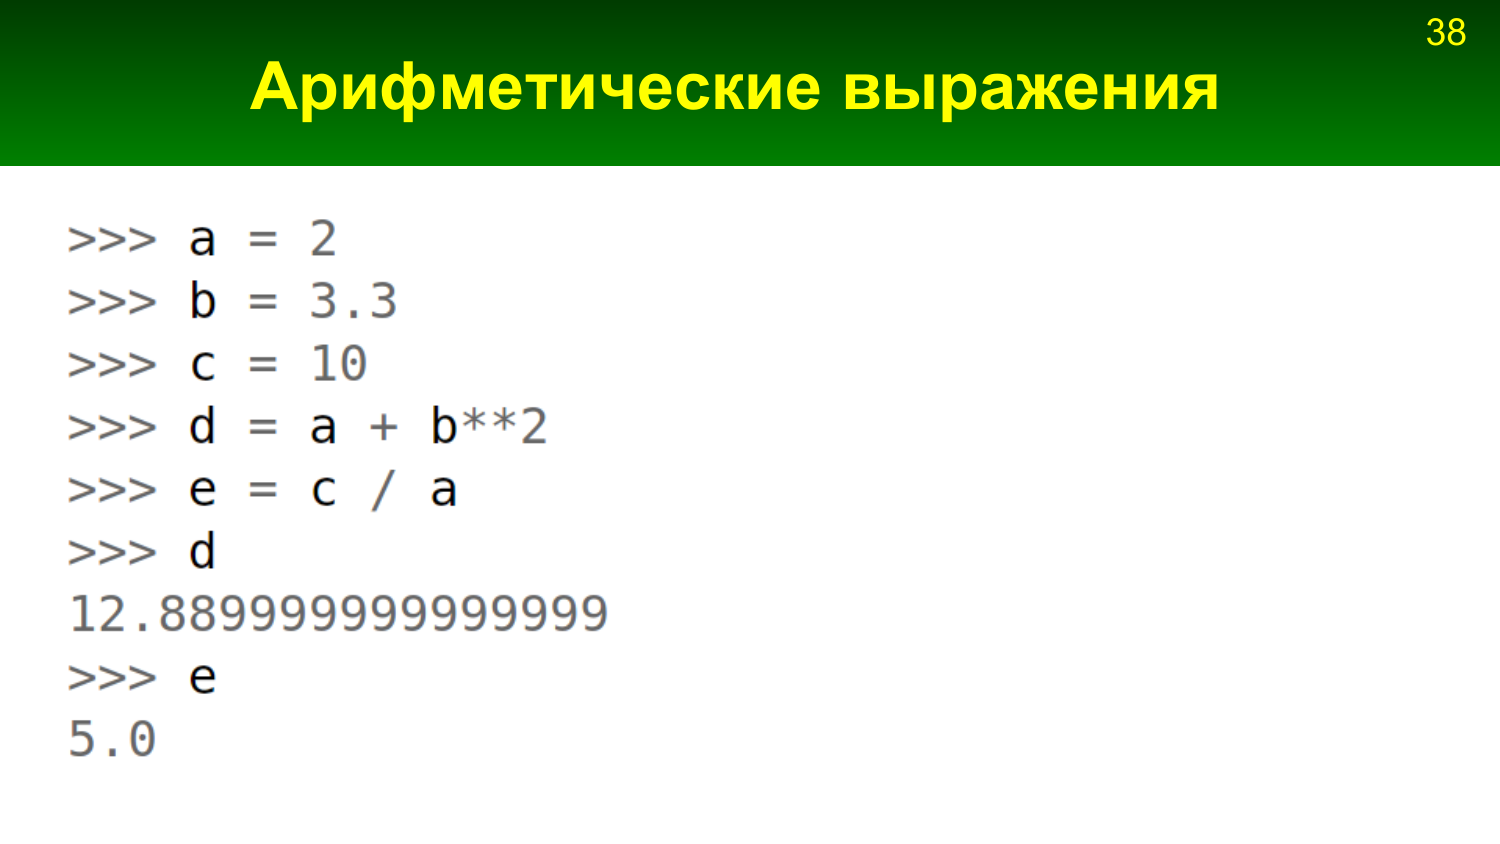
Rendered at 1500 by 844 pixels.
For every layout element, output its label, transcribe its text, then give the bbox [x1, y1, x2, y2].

title Арифметические выражения [47, 11, 1426, 154]
picture [44, 204, 626, 780]
